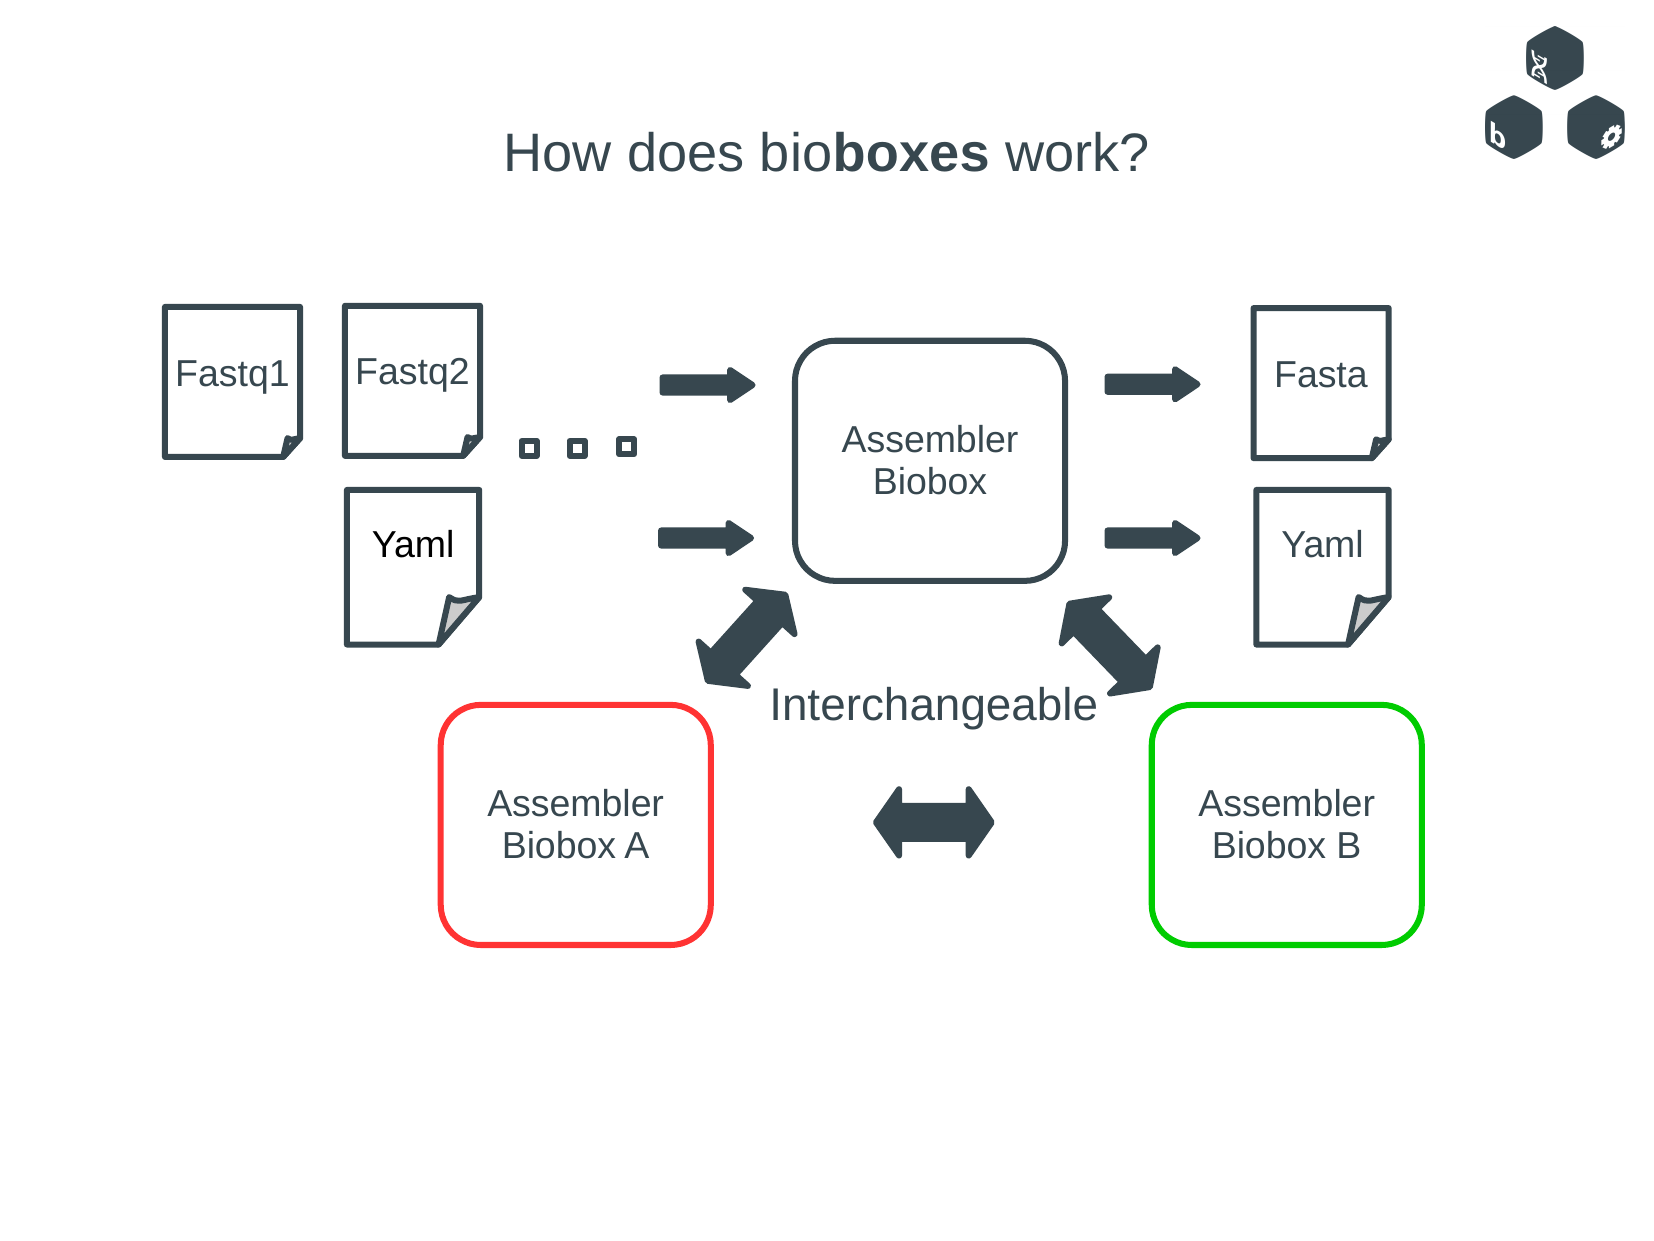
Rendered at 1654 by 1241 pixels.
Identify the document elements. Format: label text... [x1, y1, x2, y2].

title How does bioboxes work? [82, 49, 1571, 257]
text_box Yaml [346, 489, 480, 645]
text_box [1061, 597, 1158, 694]
text_box Yaml [1256, 489, 1389, 645]
text_box [521, 440, 537, 456]
text_box [569, 440, 585, 456]
text_box Assembler Biobox [795, 340, 1066, 581]
text_box [1107, 369, 1198, 400]
text_box Assembler Biobox B [1151, 704, 1422, 946]
text_box [662, 369, 753, 401]
text_box Fastq2 [344, 305, 481, 456]
picture [1485, 26, 1625, 159]
text_box [661, 522, 752, 554]
text_box Fasta [1253, 308, 1389, 459]
text_box Assembler Biobox A [440, 704, 711, 946]
text_box Interchangeable [859, 638, 1009, 772]
text_box [619, 439, 635, 455]
text_box [875, 789, 992, 856]
text_box Fastq1 [164, 306, 301, 457]
text_box [698, 589, 795, 686]
text_box [1107, 522, 1198, 554]
